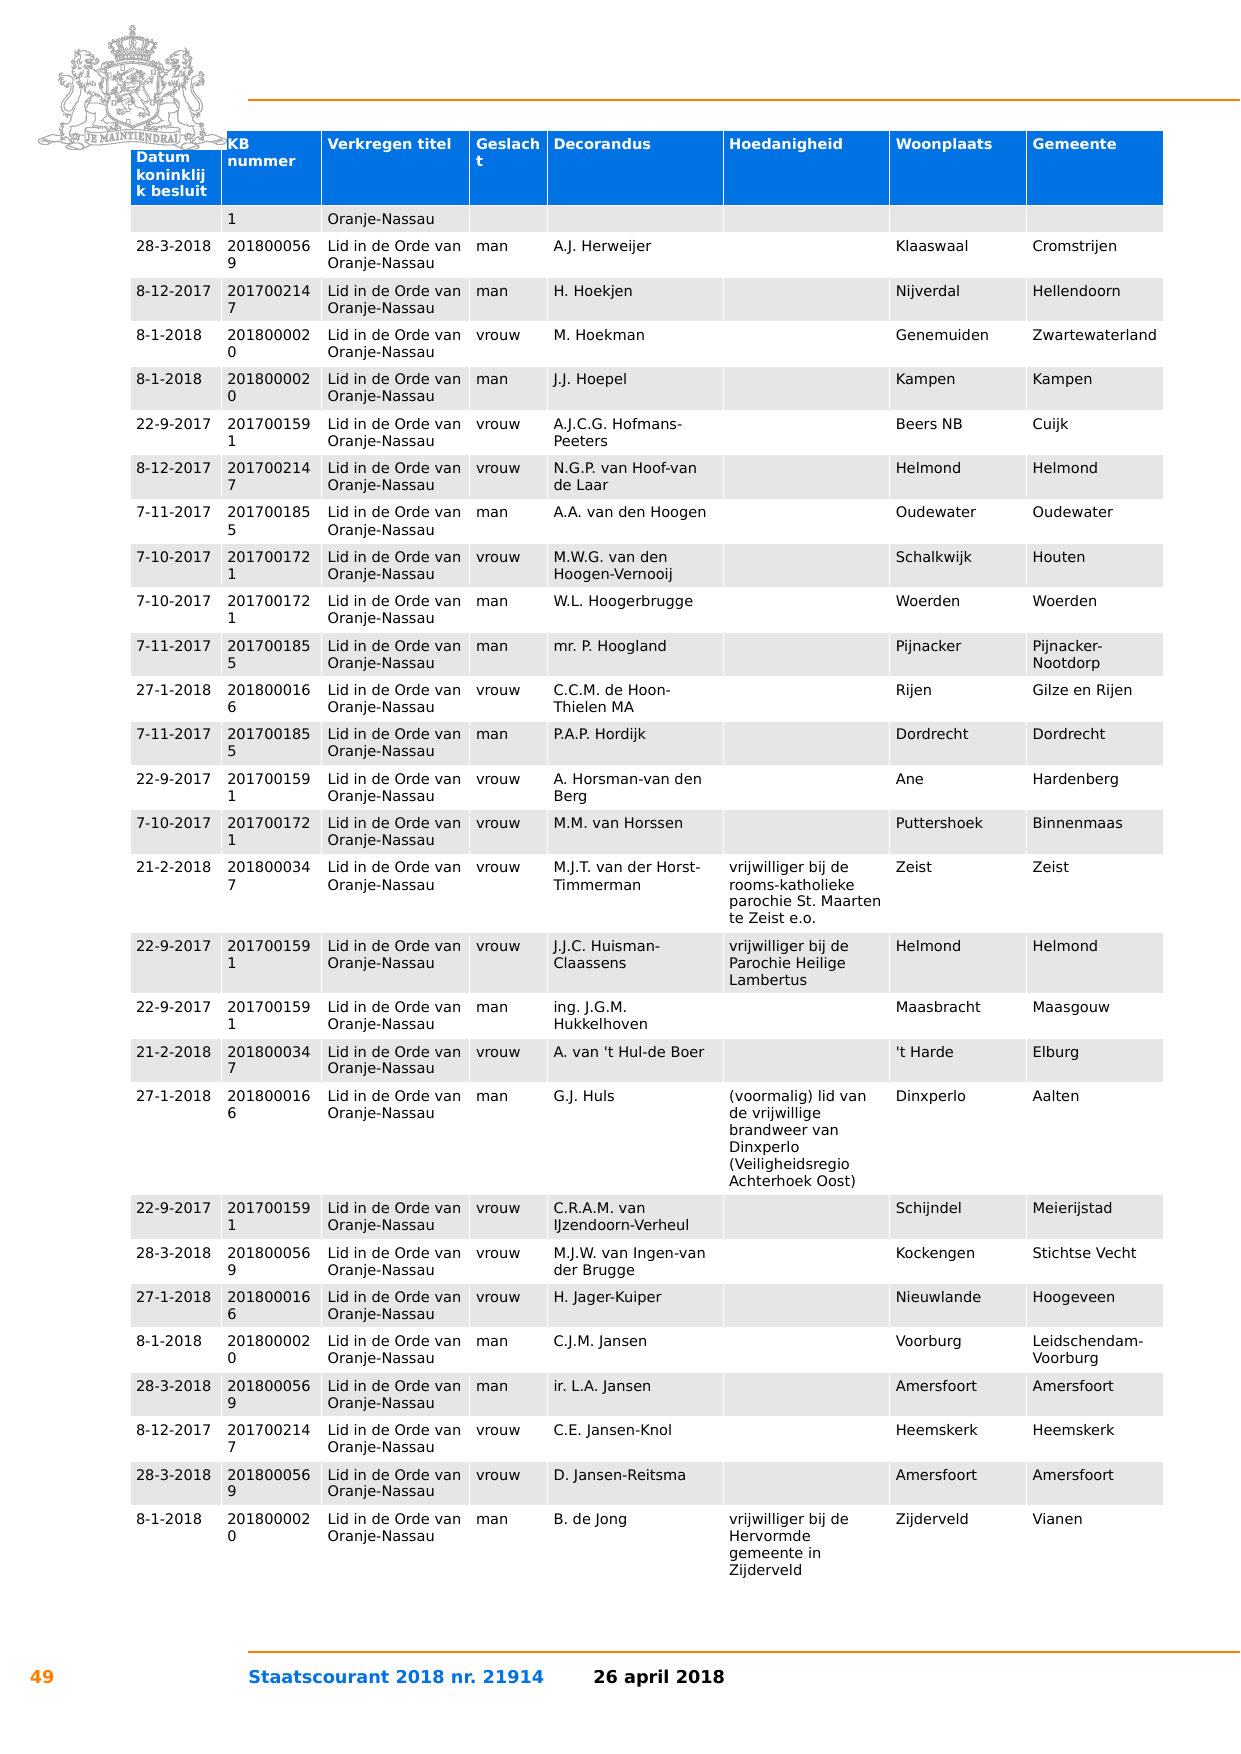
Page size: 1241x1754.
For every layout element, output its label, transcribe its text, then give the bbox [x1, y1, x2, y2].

table_cell vrijwilliger bij de rooms-katholieke parochie St. Maarten te Zeist e.o. [724, 855, 889, 932]
table_cell Lid in de Orde van Oranje-Nassau [322, 1240, 469, 1283]
table_cell man [470, 278, 547, 321]
table_cell 2017001591 [222, 411, 321, 454]
table_cell C.R.A.M. van IJzendoorn-Verheul [548, 1195, 723, 1239]
table_cell Lid in de Orde van Oranje-Nassau [322, 322, 469, 366]
table_cell Lid in de Orde van Oranje-Nassau [322, 234, 469, 277]
table_cell 1 [222, 206, 321, 232]
table_cell [724, 994, 889, 1038]
table_cell [890, 206, 1026, 232]
table_cell Lid in de Orde van Oranje-Nassau [322, 1329, 469, 1372]
table_header Verkregen titel [322, 131, 469, 205]
table_cell Lid in de Orde van Oranje-Nassau [322, 766, 469, 809]
table_cell H. Jager-Kuiper [548, 1284, 723, 1327]
table_header Hoedanigheid [724, 131, 889, 205]
table_cell Zeist [1027, 855, 1163, 932]
table_cell 2017001721 [222, 589, 321, 632]
table_cell A.J. Herweijer [548, 234, 723, 277]
table_cell Oudewater [1027, 500, 1163, 543]
table_cell Helmond [890, 933, 1026, 993]
table_cell 2017001591 [222, 933, 321, 993]
table_cell mr. P. Hoogland [548, 633, 723, 676]
table_cell A. Horsman-van den Berg [548, 766, 723, 809]
table_cell 2017001591 [222, 994, 321, 1038]
table_cell [724, 500, 889, 543]
table_cell 21-2-2018 [131, 855, 221, 932]
table_cell Lid in de Orde van Oranje-Nassau [322, 994, 469, 1038]
table_header Woonplaats [890, 131, 1026, 205]
table_cell 7-10-2017 [131, 544, 221, 587]
table_cell 8-12-2017 [131, 278, 221, 321]
table_cell 2017001855 [222, 500, 321, 543]
table_cell ing. J.G.M. Hukkelhoven [548, 994, 723, 1038]
table_cell Leidschendam-Voorburg [1027, 1329, 1163, 1372]
table_cell Oudewater [890, 500, 1026, 543]
table_cell Lid in de Orde van Oranje-Nassau [322, 278, 469, 321]
table_cell man [470, 500, 547, 543]
table_cell 22-9-2017 [131, 766, 221, 809]
table_cell 22-9-2017 [131, 933, 221, 993]
table_cell Lid in de Orde van Oranje-Nassau [322, 1373, 469, 1416]
table_cell [724, 206, 889, 232]
table_cell 27-1-2018 [131, 677, 221, 721]
table_cell Lid in de Orde van Oranje-Nassau [322, 500, 469, 543]
table_cell 2017001721 [222, 810, 321, 854]
table_cell [724, 1195, 889, 1239]
table_cell Lid in de Orde van Oranje-Nassau [322, 367, 469, 410]
table_cell Dordrecht [1027, 722, 1163, 765]
table_cell Lid in de Orde van Oranje-Nassau [322, 1284, 469, 1327]
table_cell Woerden [1027, 589, 1163, 632]
table_cell Helmond [890, 455, 1026, 499]
table_cell 2018000020 [222, 1329, 321, 1372]
table_header KB nummer [222, 131, 321, 205]
table_cell [724, 234, 889, 277]
table_cell Lid in de Orde van Oranje-Nassau [322, 1039, 469, 1082]
table_cell Maasbracht [890, 994, 1026, 1038]
table_cell [724, 633, 889, 676]
table_cell [724, 810, 889, 854]
table_cell 7-10-2017 [131, 810, 221, 854]
table_cell Rijen [890, 677, 1026, 721]
table_header Gemeente [1027, 131, 1163, 205]
table_cell 28-3-2018 [131, 234, 221, 277]
table_cell D. Jansen-Reitsma [548, 1462, 723, 1505]
table_cell [724, 1329, 889, 1372]
table_cell A.J.C.G. Hofmans-Peeters [548, 411, 723, 454]
table_cell vrouw [470, 1284, 547, 1327]
table_cell 2018000166 [222, 677, 321, 721]
table_cell [724, 544, 889, 587]
table_cell Kampen [1027, 367, 1163, 410]
table_cell 22-9-2017 [131, 994, 221, 1038]
table_cell man [470, 1083, 547, 1194]
table_cell C.C.M. de Hoon-Thielen MA [548, 677, 723, 721]
table_cell 't Harde [890, 1039, 1026, 1082]
table_cell Lid in de Orde van Oranje-Nassau [322, 810, 469, 854]
table_cell Woerden [890, 589, 1026, 632]
table_cell Zeist [890, 855, 1026, 932]
table_cell 2018000569 [222, 1462, 321, 1505]
table_cell Lid in de Orde van Oranje-Nassau [322, 455, 469, 499]
table_cell Nijverdal [890, 278, 1026, 321]
table_cell 2017001855 [222, 633, 321, 676]
table_cell A.A. van den Hoogen [548, 500, 723, 543]
table_cell Lid in de Orde van Oranje-Nassau [322, 411, 469, 454]
table_cell (voormalig) lid van de vrijwillige brandweer van Dinxperlo (Veiligheidsregio Achterhoek Oost) [724, 1083, 889, 1194]
picture [38, 25, 227, 150]
table_cell [724, 1284, 889, 1327]
table_cell man [470, 367, 547, 410]
table_cell 2017001721 [222, 544, 321, 587]
table_cell [724, 1417, 889, 1461]
table_cell Zwartewaterland [1027, 322, 1163, 366]
table_cell Lid in de Orde van Oranje-Nassau [322, 1462, 469, 1505]
table_cell vrouw [470, 544, 547, 587]
table_cell man [470, 589, 547, 632]
table_cell vrijwilliger bij de Parochie Heilige Lambertus [724, 933, 889, 993]
table_cell 28-3-2018 [131, 1373, 221, 1416]
table_cell vrouw [470, 810, 547, 854]
table_cell vrouw [470, 1417, 547, 1461]
table_cell Gilze en Rijen [1027, 677, 1163, 721]
table_cell Helmond [1027, 933, 1163, 993]
table_cell man [470, 1329, 547, 1372]
table_cell vrouw [470, 677, 547, 721]
table_cell [724, 1462, 889, 1505]
table_cell Lid in de Orde van Oranje-Nassau [322, 1195, 469, 1239]
table_cell P.A.P. Hordijk [548, 722, 723, 765]
table_cell 7-11-2017 [131, 722, 221, 765]
table_cell Lid in de Orde van Oranje-Nassau [322, 1417, 469, 1461]
table_cell 27-1-2018 [131, 1284, 221, 1327]
table_cell Lid in de Orde van Oranje-Nassau [322, 1083, 469, 1194]
table_cell [724, 1039, 889, 1082]
table_cell [724, 722, 889, 765]
table_cell 2018000020 [222, 322, 321, 366]
table_cell Lid in de Orde van Oranje-Nassau [322, 933, 469, 993]
table_cell M.J.W. van Ingen-van der Brugge [548, 1240, 723, 1283]
table_cell Lid in de Orde van Oranje-Nassau [322, 722, 469, 765]
table_cell Stichtse Vecht [1027, 1240, 1163, 1283]
table_cell Hellendoorn [1027, 278, 1163, 321]
table_cell 2018000020 [222, 1506, 321, 1583]
table_cell 2017002147 [222, 455, 321, 499]
table_cell [724, 1240, 889, 1283]
table_cell 8-1-2018 [131, 367, 221, 410]
table_cell Aalten [1027, 1083, 1163, 1194]
table_cell vrouw [470, 455, 547, 499]
table_cell vrijwilliger bij de Hervormde gemeente in Zijderveld [724, 1506, 889, 1583]
table_cell Vianen [1027, 1506, 1163, 1583]
table_cell [1027, 206, 1163, 232]
table_cell 8-12-2017 [131, 1417, 221, 1461]
table_cell [724, 589, 889, 632]
table_cell A. van 't Hul-de Boer [548, 1039, 723, 1082]
table_cell Meierijstad [1027, 1195, 1163, 1239]
table_cell Hardenberg [1027, 766, 1163, 809]
table_cell Hoogeveen [1027, 1284, 1163, 1327]
table_cell Dordrecht [890, 722, 1026, 765]
table_cell 2018000347 [222, 855, 321, 932]
table_cell Oranje-Nassau [322, 206, 469, 232]
table_cell 2017001855 [222, 722, 321, 765]
table_cell 8-1-2018 [131, 1329, 221, 1372]
table_cell 8-1-2018 [131, 1506, 221, 1583]
table_cell Helmond [1027, 455, 1163, 499]
table_cell 2018000569 [222, 234, 321, 277]
table_cell M.J.T. van der Horst-Timmerman [548, 855, 723, 932]
table_cell [724, 677, 889, 721]
table_cell Genemuiden [890, 322, 1026, 366]
table_cell Heemskerk [890, 1417, 1026, 1461]
table_cell 2018000166 [222, 1284, 321, 1327]
table_cell N.G.P. van Hoof-van de Laar [548, 455, 723, 499]
table_cell 22-9-2017 [131, 1195, 221, 1239]
table_cell vrouw [470, 766, 547, 809]
table_cell [724, 1373, 889, 1416]
table_cell vrouw [470, 1240, 547, 1283]
table_cell 21-2-2018 [131, 1039, 221, 1082]
table_cell 2017001591 [222, 766, 321, 809]
table_cell 2018000569 [222, 1373, 321, 1416]
table_cell vrouw [470, 322, 547, 366]
table_cell Pijnacker [890, 633, 1026, 676]
table_cell B. de Jong [548, 1506, 723, 1583]
table_cell vrouw [470, 1039, 547, 1082]
table_cell 8-12-2017 [131, 455, 221, 499]
table_cell 2017001591 [222, 1195, 321, 1239]
table_cell vrouw [470, 1462, 547, 1505]
table_cell 2018000569 [222, 1240, 321, 1283]
table_cell 2018000166 [222, 1083, 321, 1194]
table_cell [131, 206, 221, 232]
table_cell [470, 206, 547, 232]
table_cell man [470, 633, 547, 676]
table_cell [724, 766, 889, 809]
table_cell Lid in de Orde van Oranje-Nassau [322, 633, 469, 676]
table_cell Amersfoort [890, 1462, 1026, 1505]
table_cell M.W.G. van den Hoogen-Vernooij [548, 544, 723, 587]
table_cell 27-1-2018 [131, 1083, 221, 1194]
table_cell vrouw [470, 855, 547, 932]
table_cell man [470, 722, 547, 765]
table_cell Schijndel [890, 1195, 1026, 1239]
table_cell 7-11-2017 [131, 633, 221, 676]
table_cell Schalkwijk [890, 544, 1026, 587]
table_cell Amersfoort [890, 1373, 1026, 1416]
table_cell Houten [1027, 544, 1163, 587]
table_cell Voorburg [890, 1329, 1026, 1372]
table_cell Zijderveld [890, 1506, 1026, 1583]
table_cell vrouw [470, 411, 547, 454]
table_cell man [470, 234, 547, 277]
table_cell M.M. van Horssen [548, 810, 723, 854]
table_cell Lid in de Orde van Oranje-Nassau [322, 544, 469, 587]
table_cell [548, 206, 723, 232]
table_cell 28-3-2018 [131, 1462, 221, 1505]
table_cell [724, 411, 889, 454]
table_cell Lid in de Orde van Oranje-Nassau [322, 589, 469, 632]
table_cell 2018000347 [222, 1039, 321, 1082]
table_cell 7-11-2017 [131, 500, 221, 543]
table_cell 7-10-2017 [131, 589, 221, 632]
table_cell Lid in de Orde van Oranje-Nassau [322, 855, 469, 932]
table_cell man [470, 994, 547, 1038]
table_cell Amersfoort [1027, 1373, 1163, 1416]
table_cell [724, 322, 889, 366]
table_cell 2017002147 [222, 278, 321, 321]
table_cell Dinxperlo [890, 1083, 1026, 1194]
table_cell Lid in de Orde van Oranje-Nassau [322, 677, 469, 721]
table_cell 2018000020 [222, 367, 321, 410]
table_cell [724, 367, 889, 410]
table_cell [724, 278, 889, 321]
table_cell 22-9-2017 [131, 411, 221, 454]
table_cell Heemskerk [1027, 1417, 1163, 1461]
table_cell C.J.M. Jansen [548, 1329, 723, 1372]
table_cell Cromstrijen [1027, 234, 1163, 277]
table_cell Beers NB [890, 411, 1026, 454]
table_cell vrouw [470, 933, 547, 993]
table_cell C.E. Jansen-Knol [548, 1417, 723, 1461]
table_cell H. Hoekjen [548, 278, 723, 321]
table_cell J.J.C. Huisman-Claassens [548, 933, 723, 993]
table_cell J.J. Hoepel [548, 367, 723, 410]
table_cell [724, 455, 889, 499]
table_cell W.L. Hoogerbrugge [548, 589, 723, 632]
table_cell Pijnacker-Nootdorp [1027, 633, 1163, 676]
table_cell man [470, 1506, 547, 1583]
table_cell 2017002147 [222, 1417, 321, 1461]
table_cell vrouw [470, 1195, 547, 1239]
table_cell man [470, 1373, 547, 1416]
table_cell M. Hoekman [548, 322, 723, 366]
table_cell Ane [890, 766, 1026, 809]
table_cell Lid in de Orde van Oranje-Nassau [322, 1506, 469, 1583]
table_header Geslacht [470, 131, 547, 205]
table_cell Amersfoort [1027, 1462, 1163, 1505]
table_cell Kockengen [890, 1240, 1026, 1283]
table_cell Elburg [1027, 1039, 1163, 1082]
table_cell 28-3-2018 [131, 1240, 221, 1283]
table_cell Binnenmaas [1027, 810, 1163, 854]
table_header Datum koninklijk besluit [131, 150, 221, 205]
table_cell Cuijk [1027, 411, 1163, 454]
table_cell 8-1-2018 [131, 322, 221, 366]
table_cell Puttershoek [890, 810, 1026, 854]
table_cell Klaaswaal [890, 234, 1026, 277]
table_cell Maasgouw [1027, 994, 1163, 1038]
table_cell ir. L.A. Jansen [548, 1373, 723, 1416]
table_cell Kampen [890, 367, 1026, 410]
table_cell G.J. Huls [548, 1083, 723, 1194]
table_header Decorandus [548, 131, 723, 205]
table_cell Nieuwlande [890, 1284, 1026, 1327]
